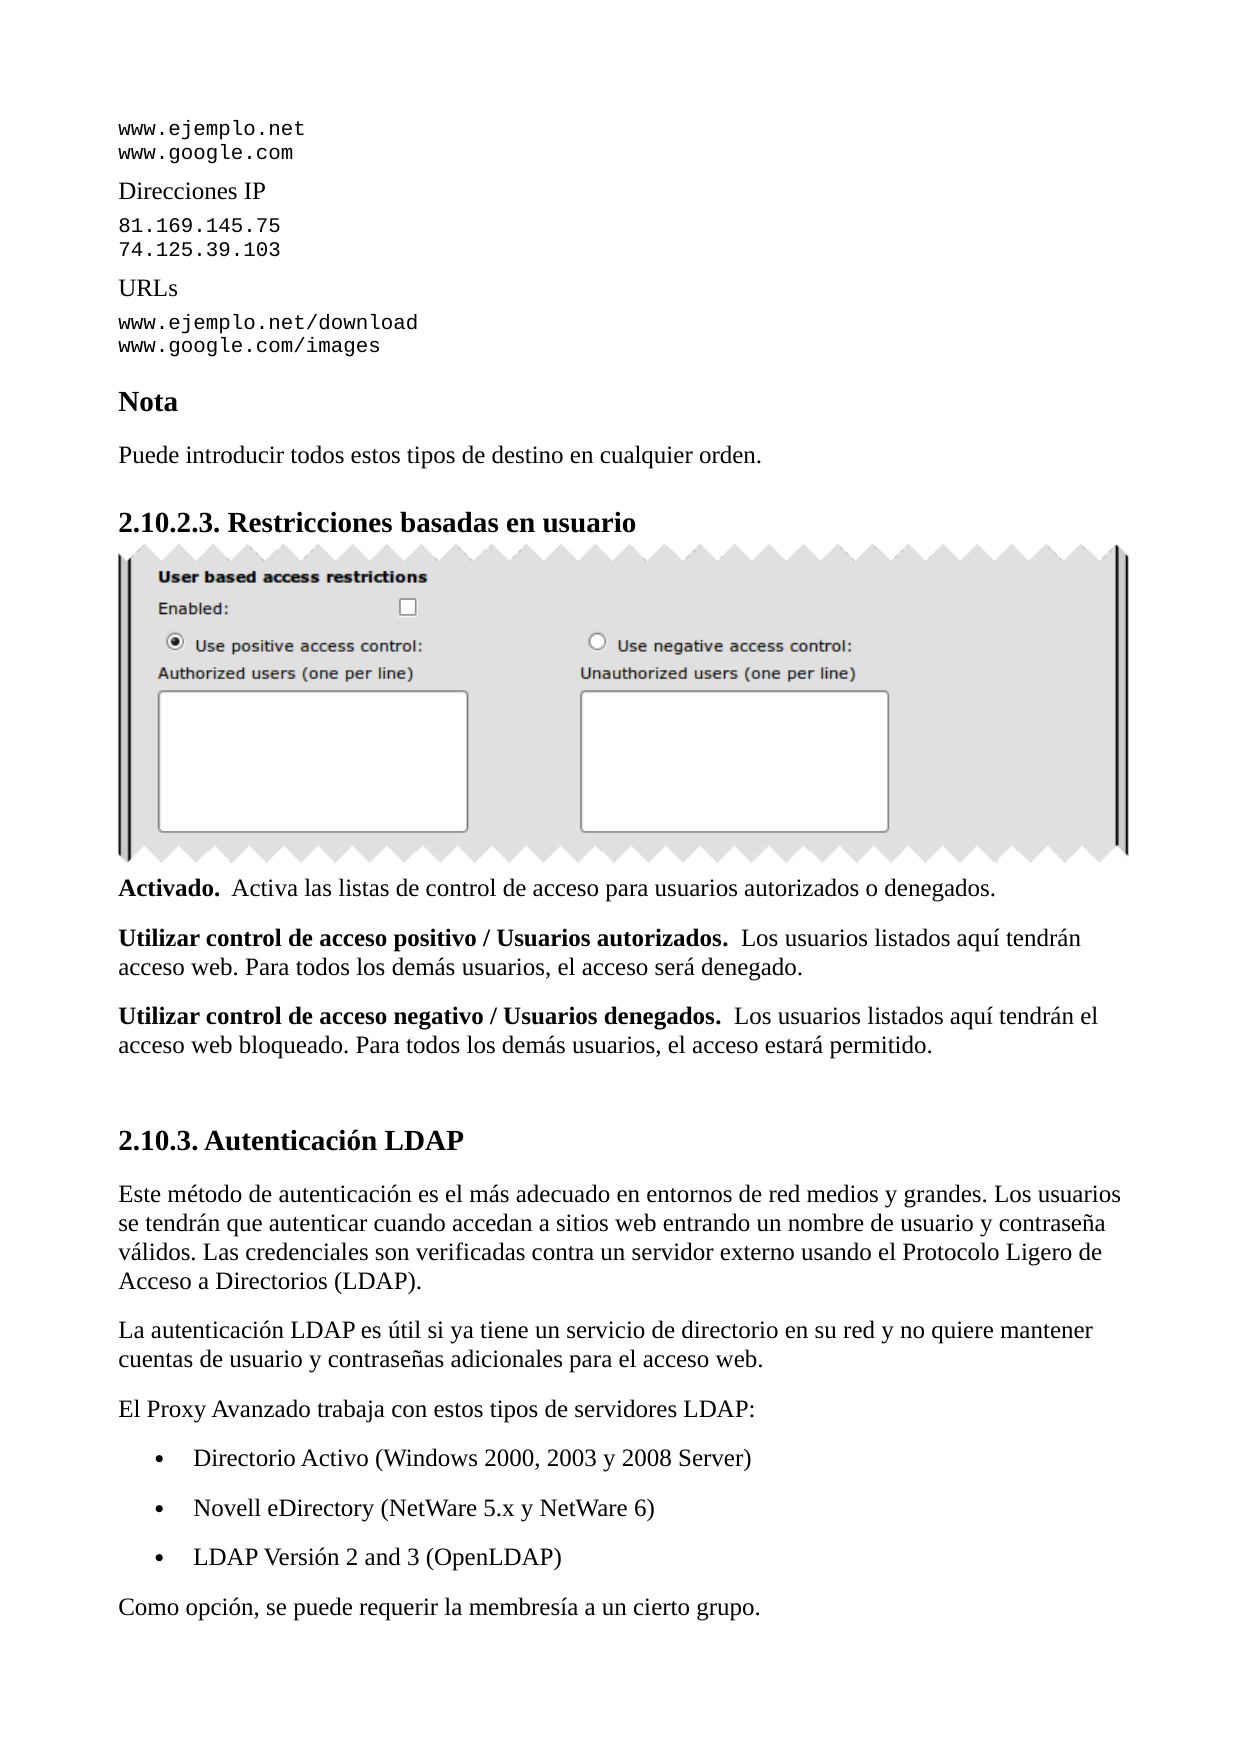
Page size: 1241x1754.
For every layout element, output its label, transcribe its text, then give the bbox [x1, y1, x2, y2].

text 74.125.39.103 [118, 239, 1122, 262]
subtitle 2.10.3. Autenticación LDAP [118, 1123, 1122, 1157]
subtitle 2.10.2.3. Restricciones basadas en usuario [118, 505, 1122, 538]
list LDAP Versión 2 and 3 (OpenLDAP) [156, 1542, 1122, 1571]
text Direcciones IP [118, 176, 1122, 204]
text Activado. Activa las listas de control de acceso para usuarios autorizados o denegados. [118, 873, 1122, 902]
text www.ejemplo.net/download [118, 312, 1122, 336]
text www.ejemplo.net [118, 118, 1122, 142]
text Este método de autenticación es el más adecuado en entornos de red medios y grandes. Los usuarios se tendrán que autenticar cuando accedan a sitios web entrando un nombre de usuario y contraseña válidos. Las credenciales son verificadas contra un servidor externo usando el Protocolo Ligero de Acceso a Directorios (LDAP). [118, 1179, 1122, 1294]
text URLs [118, 273, 1122, 301]
picture [118, 544, 1129, 863]
text Como opción, se puede requerir la membresía a un cierto grupo. [118, 1592, 1122, 1621]
text www.google.com [118, 142, 1122, 165]
list Novell eDirectory (NetWare 5.x y NetWare 6) [156, 1493, 1122, 1522]
text Utilizar control de acceso positivo / Usuarios autorizados. Los usuarios listados aquí tendrán acceso web. Para todos los demás usuarios, el acceso será denegado. [118, 923, 1122, 981]
text Utilizar control de acceso negativo / Usuarios denegados. Los usuarios listados aquí tendrán el acceso web bloqueado. Para todos los demás usuarios, el acceso estará permitido. [118, 1001, 1122, 1059]
text 81.169.145.75 [118, 215, 1122, 239]
subtitle Nota [118, 384, 1122, 418]
text El Proxy Avanzado trabaja con estos tipos de servidores LDAP: [118, 1394, 1122, 1422]
text www.google.com/images [118, 336, 1122, 359]
list Directorio Activo (Windows 2000, 2003 y 2008 Server) [156, 1443, 1122, 1472]
text La autenticación LDAP es útil si ya tiene un servicio de directorio en su red y no quiere mantener cuentas de usuario y contraseñas adicionales para el acceso web. [118, 1315, 1122, 1373]
text Puede introducir todos estos tipos de destino en cualquier orden. [118, 441, 1122, 469]
